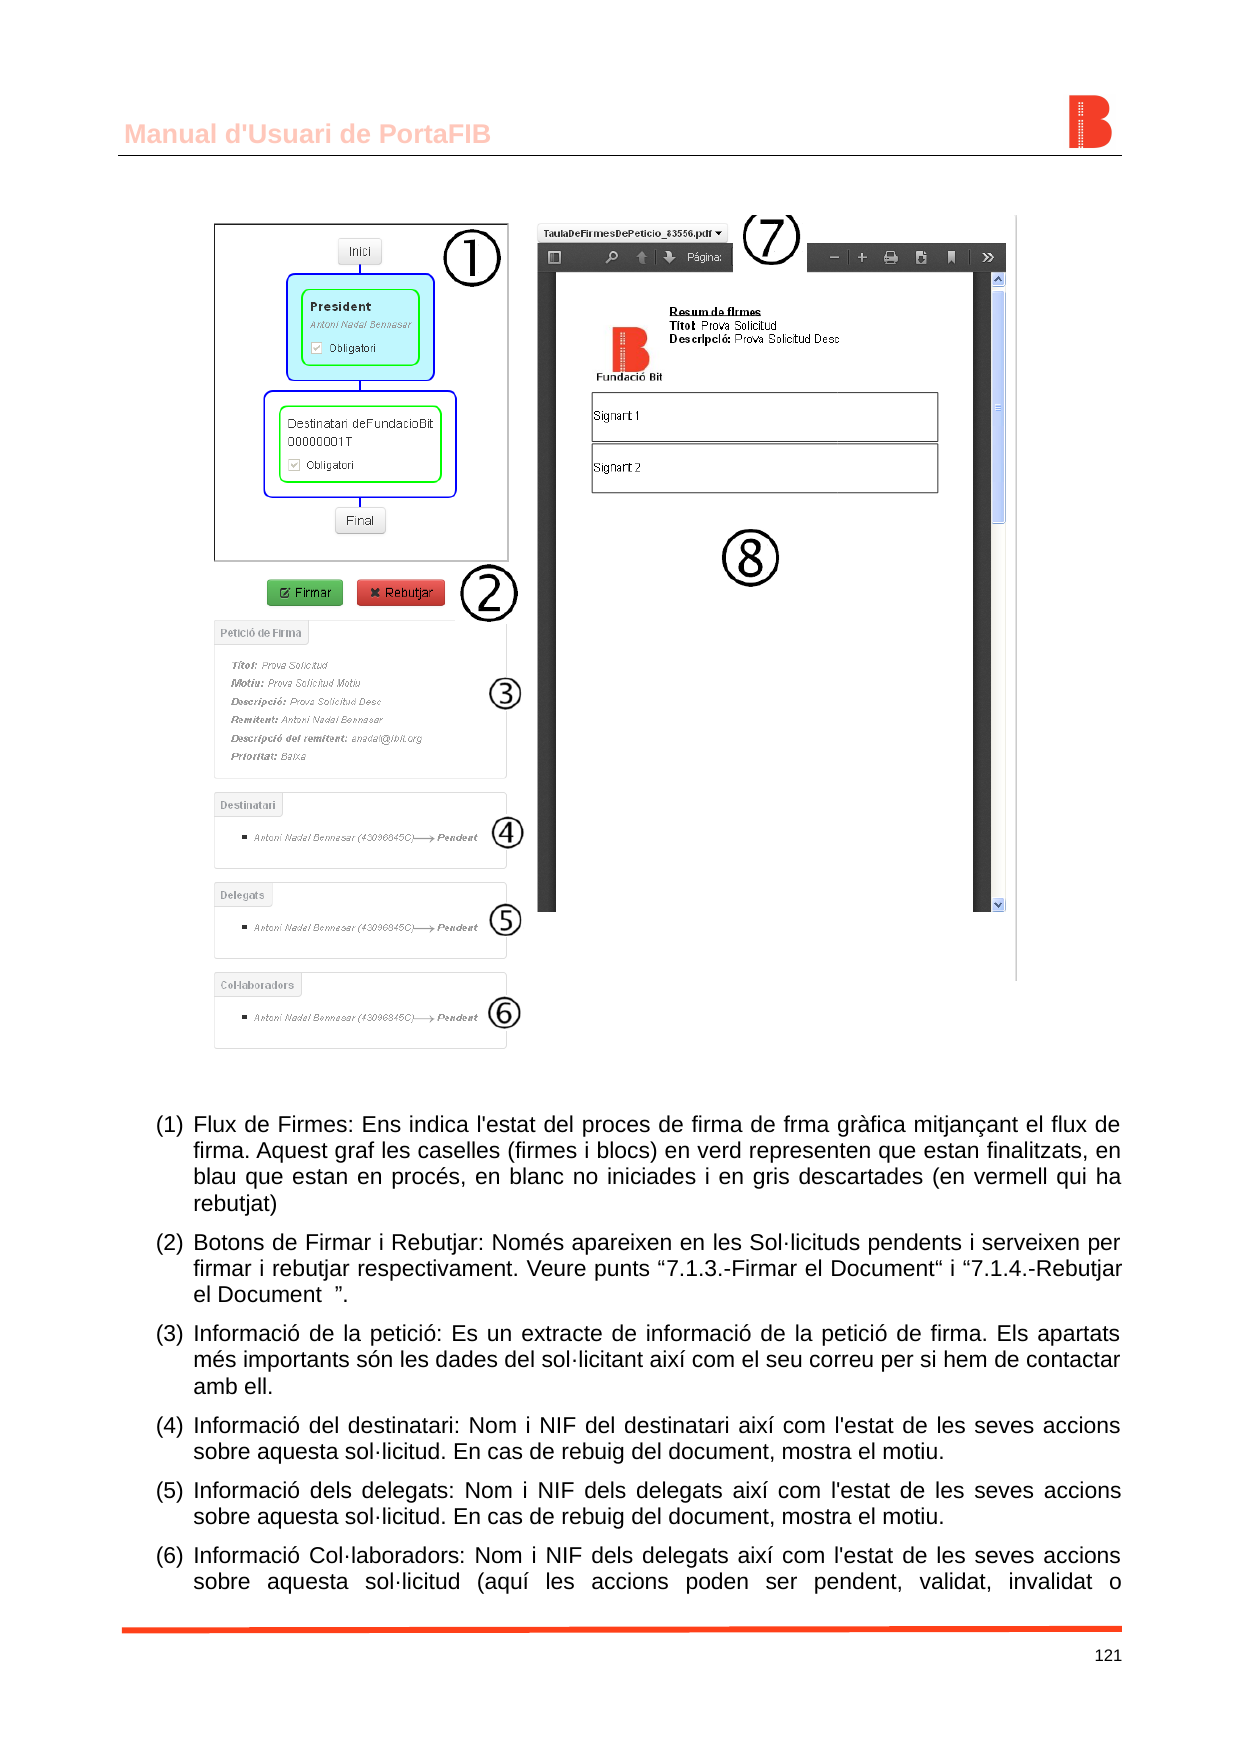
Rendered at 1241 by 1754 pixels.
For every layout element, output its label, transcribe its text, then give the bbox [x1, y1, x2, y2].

list Informació del destinatari: Nom i NIF del destinatari així com l'estat de les seves accions sobre aquesta sol·licitud. En cas de rebuig del document, mostra el motiu. [156, 1412, 1122, 1464]
picture [206, 215, 1034, 1060]
list Botons de Firmar i Rebutjar: Només apareixen en les Sol·licituds pendents i serveixen per firmar i rebutjar respectivament. Veure punts “7.1.3.-Firmar el Document“ i “7.1.4.-Rebutjar el Document ”. [156, 1228, 1122, 1307]
list Flux de Firmes: Ens indica l'estat del proces de firma de frma gràfica mitjançant el flux de firma. Aquest graf les caselles (firmes i blocs) en verd representen que estan finalitzats, en blau que estan en procés, en blanc no iniciades i en gris descartades (en vermell qui ha rebutjat) [156, 1111, 1122, 1216]
list Informació Col·laboradors: Nom i NIF dels delegats així com l'estat de les seves accions sobre aquesta sol·licitud (aquí les accions poden ser pendent, validat, invalidat o [156, 1542, 1122, 1595]
list Informació dels delegats: Nom i NIF dels delegats així com l'estat de les seves accions sobre aquesta sol·licitud. En cas de rebuig del document, mostra el motiu. [156, 1477, 1122, 1529]
list Informació de la petició: Es un extracte de informació de la petició de firma. Els apartats més importants són les dades del sol·licitant així com el seu correu per si hem de contactar amb ell. [156, 1320, 1122, 1399]
picture [1063, 94, 1117, 150]
